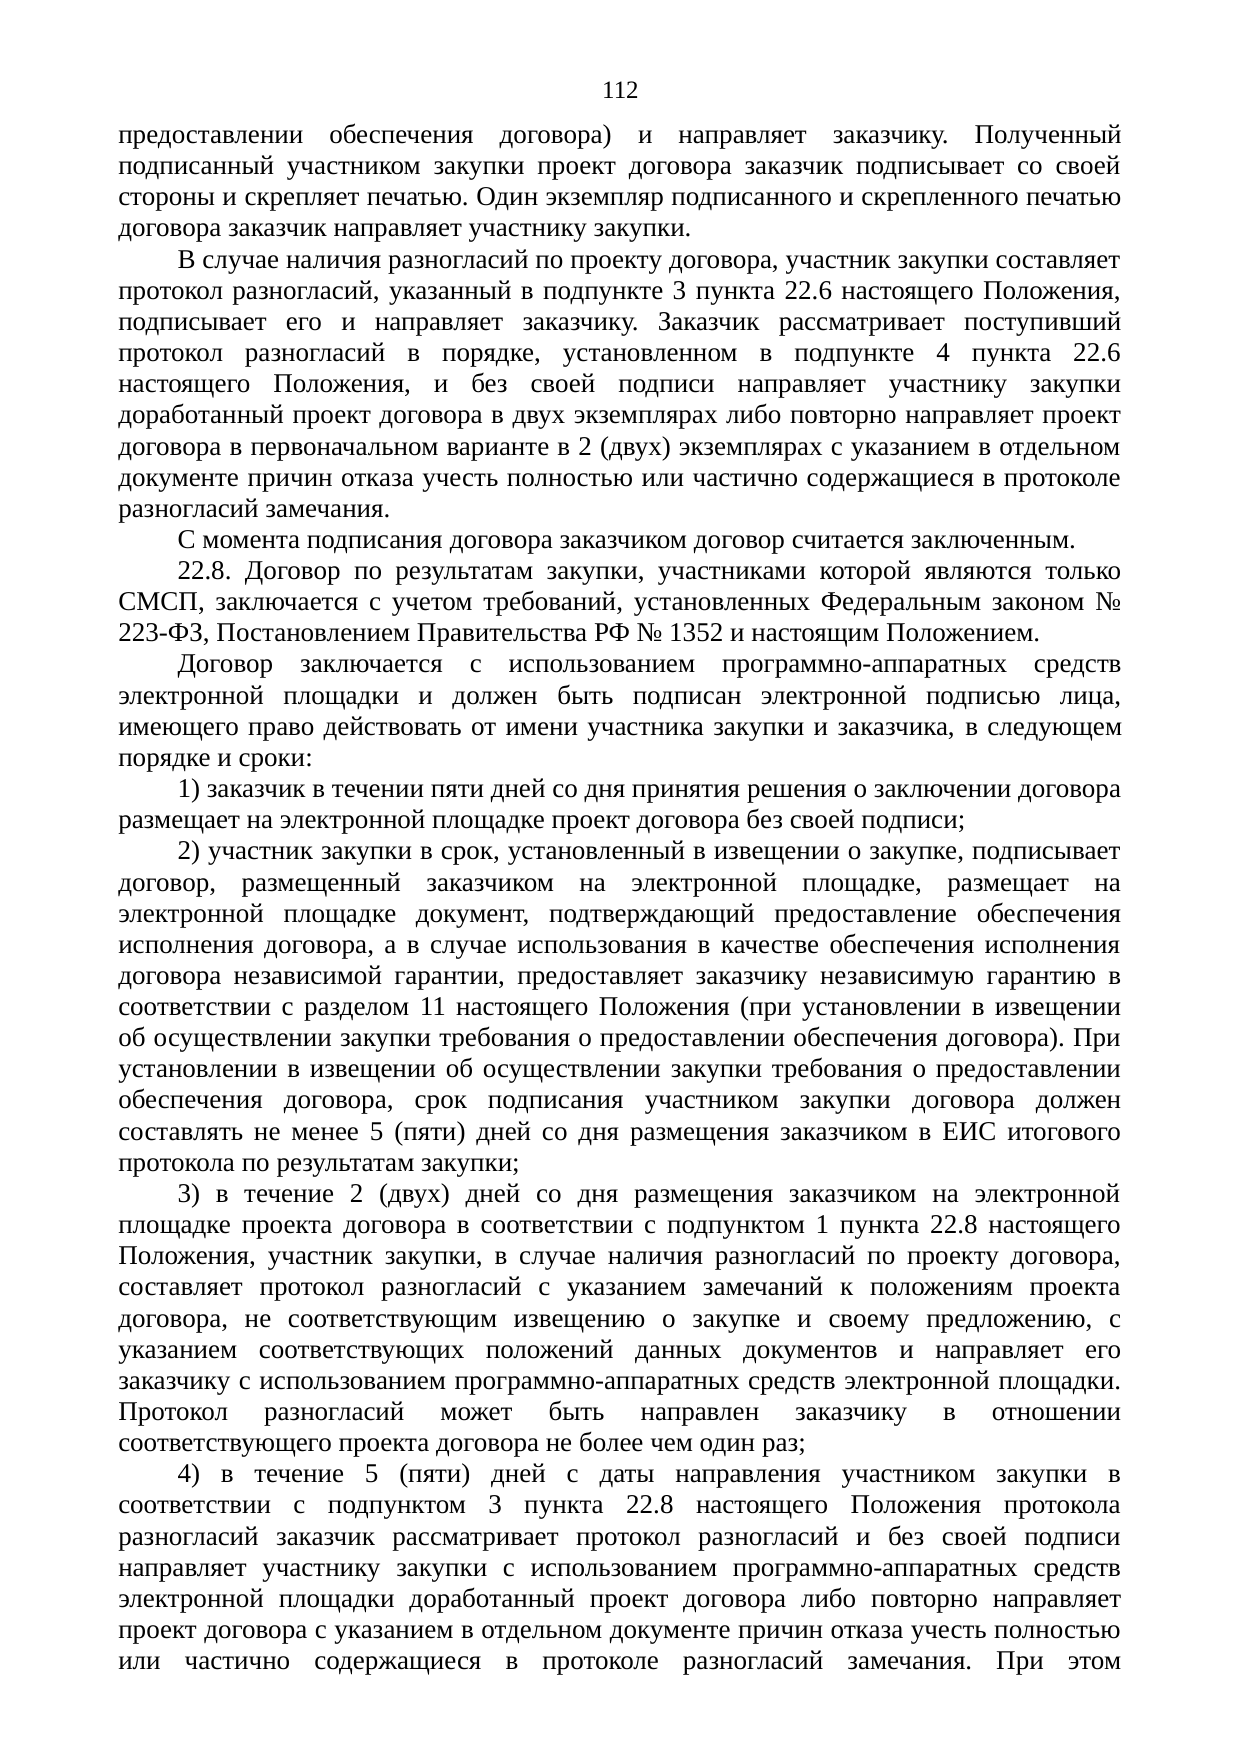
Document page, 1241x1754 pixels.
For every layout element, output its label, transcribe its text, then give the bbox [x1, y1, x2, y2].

text предоставлении обеспечения договора) и направляет заказчику. Полученный подписанный участником закупки проект договора заказчик подписывает со своей стороны и скрепляет печатью. Один экземпляр подписанного и скрепленного печатью договора заказчик направляет участнику закупки. [118, 118, 1122, 243]
text 2) участник закупки в срок, установленный в извещении о закупке, подписывает договор, размещенный заказчиком на электронной площадке, размещает на электронной площадке документ, подтверждающий предоставление обеспечения исполнения договора, а в случае использования в качестве обеспечения исполнения договора независимой гарантии, предоставляет заказчику независимую гарантию в соответствии с разделом 11 настоящего Положения (при установлении в извещении об осуществлении закупки требования о предоставлении обеспечения договора). При установлении в извещении об осуществлении закупки требования о предоставлении обеспечения договора, срок подписания участником закупки договора должен составлять не менее 5 (пяти) дней со дня размещения заказчиком в ЕИС итогового протокола по результатам закупки; [118, 834, 1122, 1177]
text 22.8. Договор по результатам закупки, участниками которой являются только СМСП, заключается с учетом требований, установленных Федеральным законом № 223-ФЗ, Постановлением Правительства РФ № 1352 и настоящим Положением. [118, 554, 1122, 648]
text 4) в течение 5 (пяти) дней с даты направления участником закупки в соответствии с подпунктом 3 пункта 22.8 настоящего Положения протокола разногласий заказчик рассматривает протокол разногласий и без своей подписи направляет участнику закупки с использованием программно-аппаратных средств электронной площадки доработанный проект договора либо повторно направляет проект договора с указанием в отдельном документе причин отказа учесть полностью или частично содержащиеся в протоколе разногласий замечания. При этом [118, 1457, 1122, 1675]
text 1) заказчик в течении пяти дней со дня принятия решения о заключении договора размещает на электронной площадке проект договора без своей подписи; [118, 772, 1122, 834]
text Договор заключается с использованием программно-аппаратных средств электронной площадки и должен быть подписан электронной подписью лица, имеющего право действовать от имени участника закупки и заказчика, в следующем порядке и сроки: [118, 648, 1122, 772]
text 3) в течение 2 (двух) дней со дня размещения заказчиком на электронной площадке проекта договора в соответствии с подпунктом 1 пункта 22.8 настоящего Положения, участник закупки, в случае наличия разногласий по проекту договора, составляет протокол разногласий с указанием замечаний к положениям проекта договора, не соответствующим извещению о закупке и своему предложению, с указанием соответствующих положений данных документов и направляет его заказчику с использованием программно-аппаратных средств электронной площадки. Протокол разногласий может быть направлен заказчику в отношении соответствующего проекта договора не более чем один раз; [118, 1177, 1122, 1457]
text С момента подписания договора заказчиком договор считается заключенным. [118, 523, 1122, 554]
text В случае наличия разногласий по проекту договора, участник закупки составляет протокол разногласий, указанный в подпункте 3 пункта 22.6 настоящего Положения, подписывает его и направляет заказчику. Заказчик рассматривает поступивший протокол разногласий в порядке, установленном в подпункте 4 пункта 22.6 настоящего Положения, и без своей подписи направляет участнику закупки доработанный проект договора в двух экземплярах либо повторно направляет проект договора в первоначальном варианте в 2 (двух) экземплярах с указанием в отдельном документе причин отказа учесть полностью или частично содержащиеся в протоколе разногласий замечания. [118, 243, 1122, 523]
